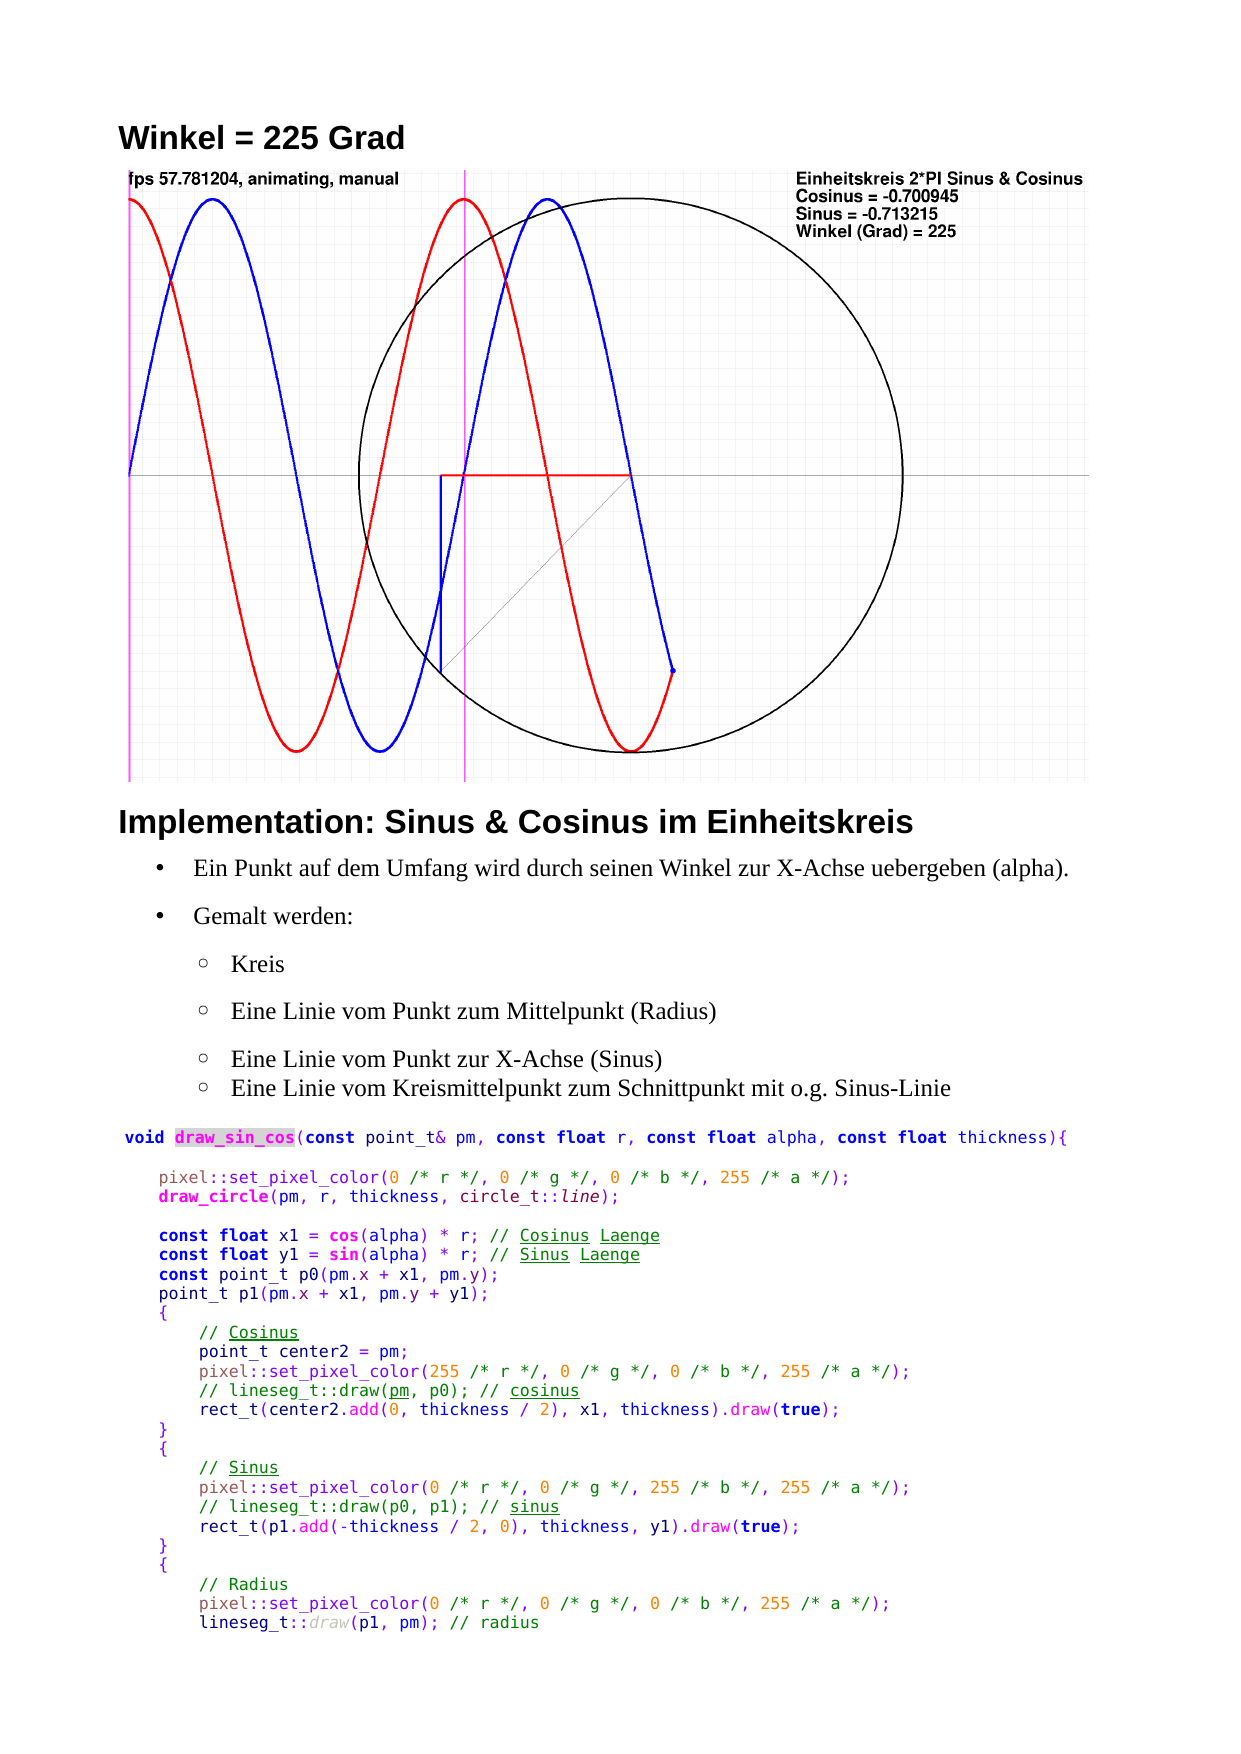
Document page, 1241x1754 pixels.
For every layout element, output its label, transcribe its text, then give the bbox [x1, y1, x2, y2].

text pixel::set_pixel_color(0 /* r */, 0 /* g */, 255 /* b */, 255 /* a */); [118, 1478, 1122, 1497]
text rect_t(p1.add(-thickness / 2, 0), thickness, y1).draw(true); [118, 1517, 1122, 1536]
text // Radius [118, 1575, 1122, 1594]
subtitle Winkel = 225 Grad [118, 118, 1122, 157]
list Kreis [193, 949, 1122, 977]
text // lineseg_t::draw(p0, p1); // sinus [118, 1497, 1122, 1517]
list Eine Linie vom Kreismittelpunkt zum Schnittpunkt mit o.g. Sinus-Linie [193, 1073, 1122, 1101]
text point_t center2 = pm; [118, 1342, 1122, 1362]
text draw_circle(pm, r, thickness, circle_t::line); [118, 1187, 1122, 1207]
text point_t p1(pm.x + x1, pm.y + y1); [118, 1284, 1122, 1303]
text lineseg_t::draw(p1, pm); // radius [118, 1613, 1122, 1633]
text const point_t p0(pm.x + x1, pm.y); [118, 1265, 1122, 1284]
list Eine Linie vom Punkt zum Mittelpunkt (Radius) [193, 996, 1122, 1025]
text pixel::set_pixel_color(0 /* r */, 0 /* g */, 0 /* b */, 255 /* a */); [118, 1594, 1122, 1613]
list Eine Linie vom Punkt zur X-Achse (Sinus) [193, 1044, 1122, 1073]
text { [118, 1439, 1122, 1458]
text { [118, 1303, 1122, 1323]
subtitle Implementation: Sinus & Cosinus im Einheitskreis [118, 802, 1122, 841]
text pixel::set_pixel_color(0 /* r */, 0 /* g */, 0 /* b */, 255 /* a */); [118, 1168, 1122, 1187]
text } [118, 1420, 1122, 1439]
text pixel::set_pixel_color(255 /* r */, 0 /* g */, 0 /* b */, 255 /* a */); [118, 1362, 1122, 1381]
list Gemalt werden: [156, 901, 1122, 930]
text // lineseg_t::draw(pm, p0); // cosinus [118, 1381, 1122, 1400]
list Ein Punkt auf dem Umfang wird durch seinen Winkel zur X-Achse uebergeben (alpha). [156, 853, 1122, 882]
text const float x1 = cos(alpha) * r; // Cosinus Laenge [118, 1226, 1122, 1245]
text void draw_sin_cos(const point_t& pm, const float r, const float alpha, const float thickness){ [118, 1120, 1122, 1149]
text { [118, 1555, 1122, 1575]
text rect_t(center2.add(0, thickness / 2), x1, thickness).draw(true); [118, 1400, 1122, 1420]
text // Cosinus [118, 1323, 1122, 1342]
text const float y1 = sin(alpha) * r; // Sinus Laenge [118, 1245, 1122, 1265]
text // Sinus [118, 1458, 1122, 1478]
picture [128, 170, 1089, 782]
text } [118, 1536, 1122, 1555]
